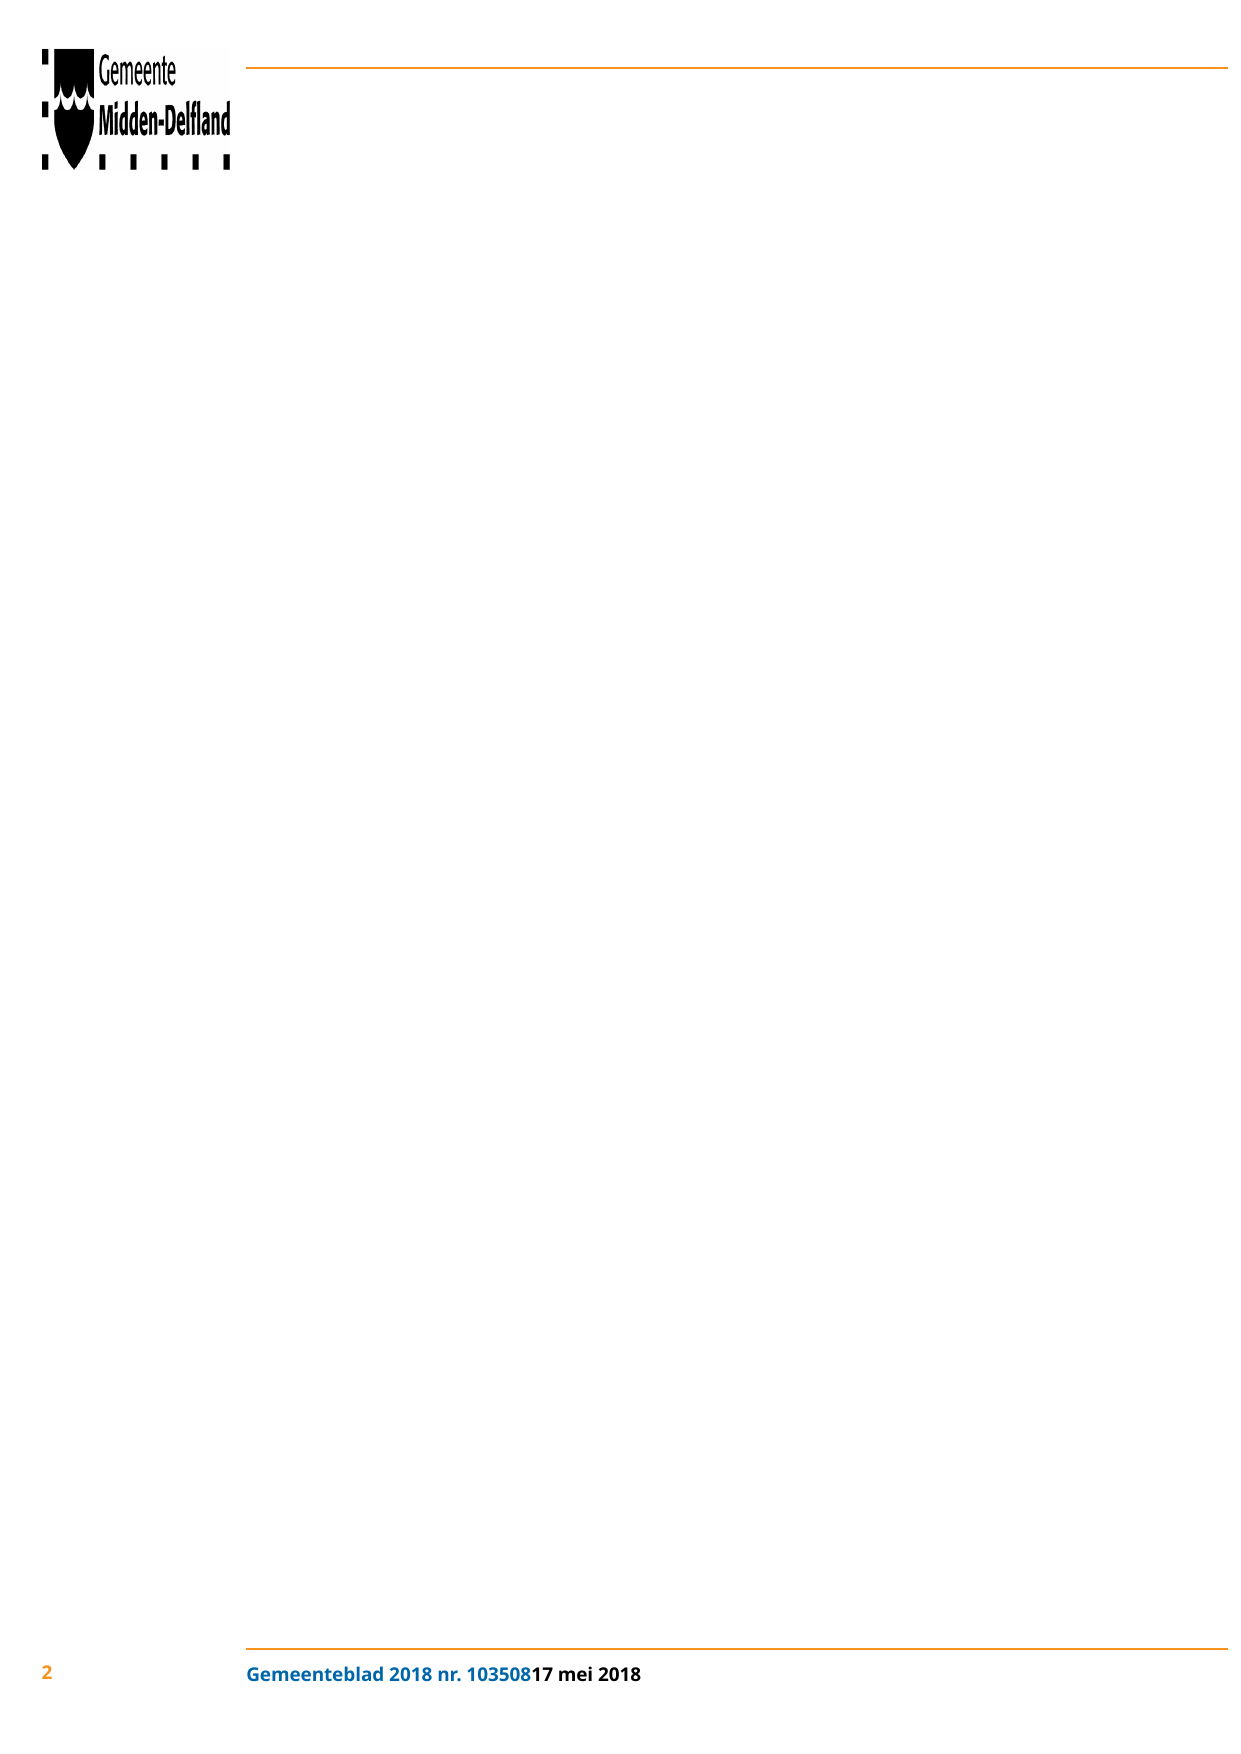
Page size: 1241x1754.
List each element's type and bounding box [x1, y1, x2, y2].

picture [41, 47, 231, 172]
